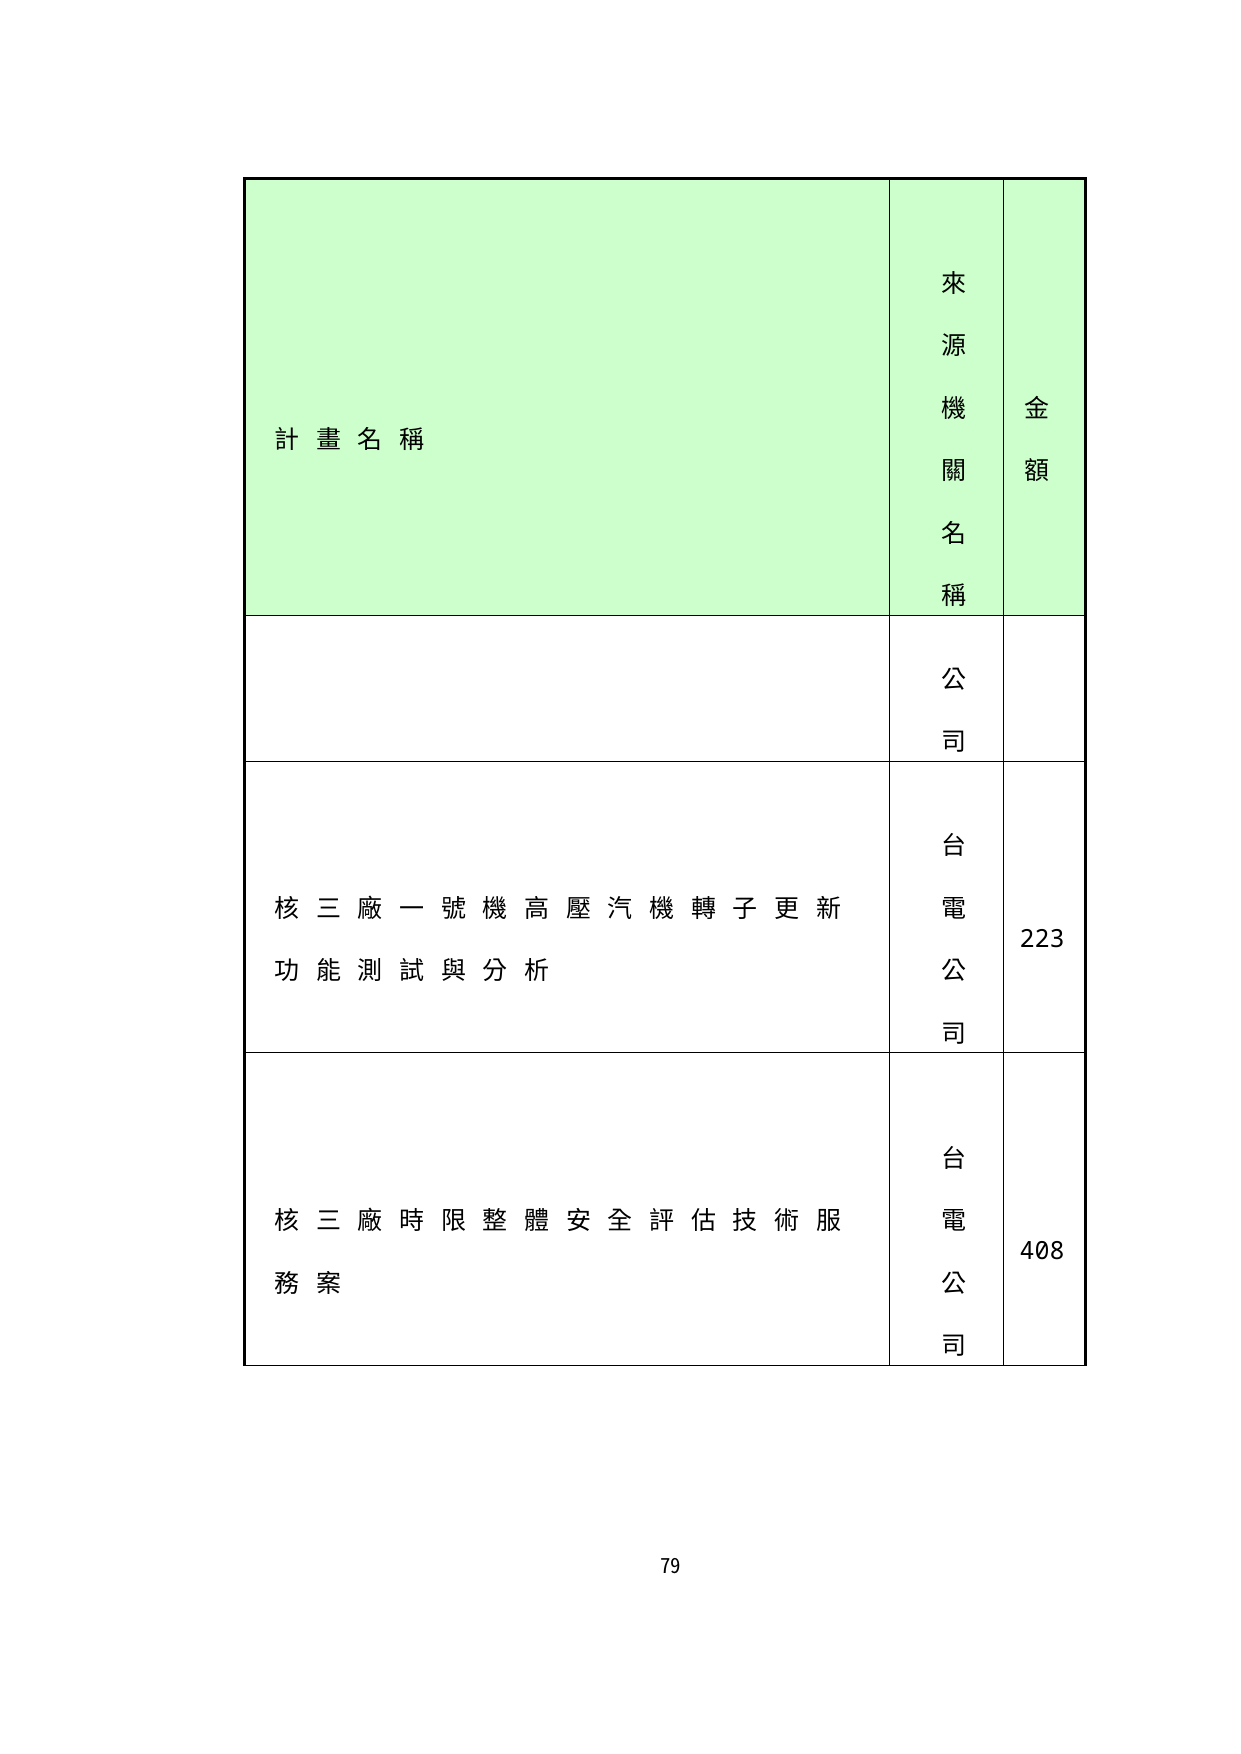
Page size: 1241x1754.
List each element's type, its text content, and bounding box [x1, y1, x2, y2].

table_cell 台電公司 [890, 762, 1003, 1052]
table_cell 公司 [890, 616, 1003, 761]
table_header 金額 [1004, 180, 1084, 615]
table_cell 台電公司 [890, 1053, 1003, 1365]
table_header 計畫名稱 [246, 180, 889, 615]
table_cell 408 [1004, 1053, 1084, 1365]
table_header 來源機關名稱 [890, 180, 1003, 615]
table_cell [246, 616, 889, 761]
table_cell 核三廠時限整體安全評估技術服務案 [246, 1053, 889, 1365]
table_cell 223 [1004, 762, 1084, 1052]
table_cell 核三廠一號機高壓汽機轉子更新功能測試與分析 [246, 762, 889, 1052]
table_cell [1004, 616, 1084, 761]
